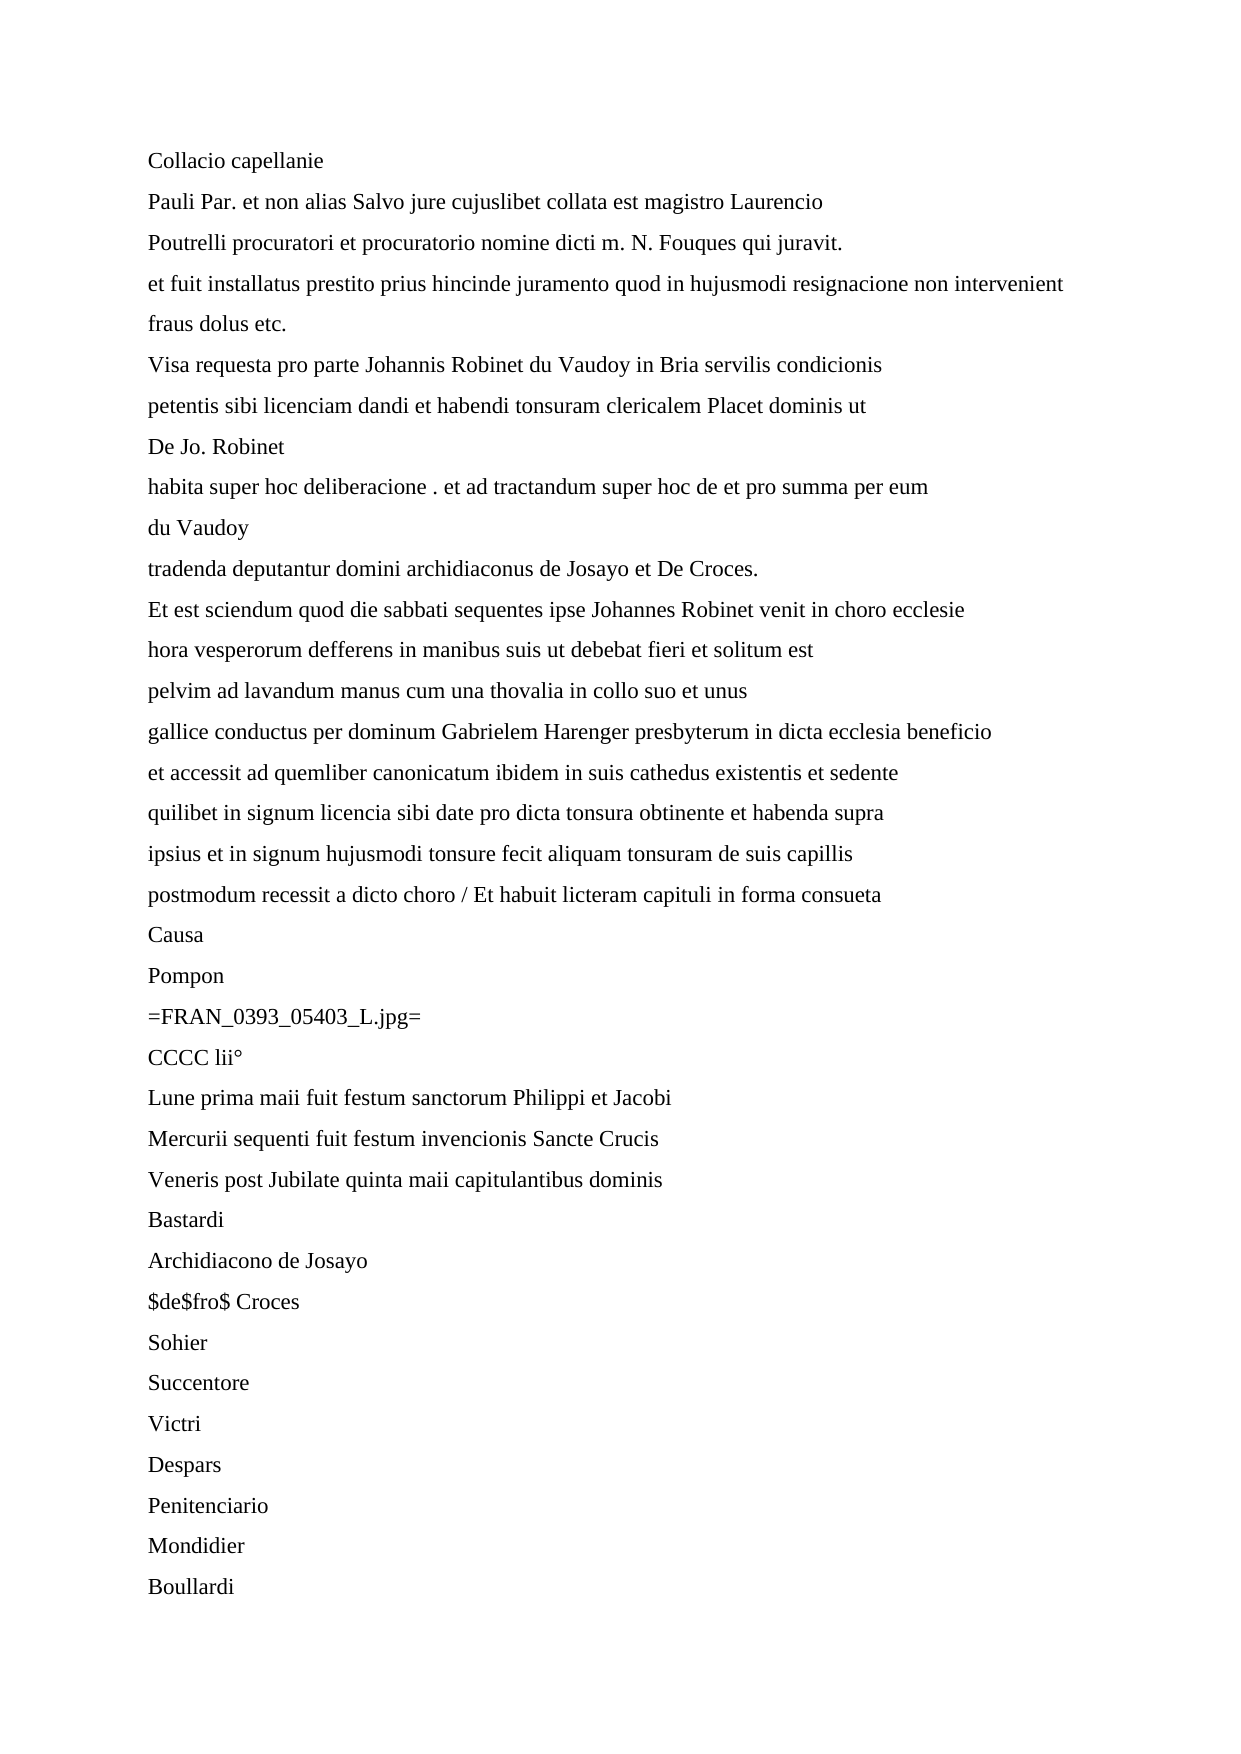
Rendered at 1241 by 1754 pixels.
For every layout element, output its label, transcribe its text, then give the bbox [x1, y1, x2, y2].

text petentis sibi licenciam dandi et habendi tonsuram clericalem Placet dominis ut [148, 392, 1093, 418]
text CCCC lii° [148, 1044, 1093, 1070]
text Despars [148, 1451, 1093, 1477]
text Pauli Par. et non alias Salvo jure cujuslibet collata est magistro Laurencio [148, 188, 1093, 215]
text gallice conductus per dominum Gabrielem Harenger presbyterum in dicta ecclesia beneficio [148, 718, 1093, 744]
text Penitenciario [148, 1492, 1093, 1518]
text Mercurii sequenti fuit festum invencionis Sancte Crucis [148, 1125, 1093, 1151]
text Succentore [148, 1369, 1093, 1396]
text Mondidier [148, 1532, 1093, 1559]
text et accessit ad quemliber canonicatum ibidem in suis cathedus existentis et sedente [148, 758, 1093, 785]
text postmodum recessit a dicto choro / Et habuit licteram capituli in forma consueta [148, 881, 1093, 907]
text =FRAN_0393_05403_L.jpg= [148, 1003, 1093, 1029]
text tradenda deputantur domini archidiaconus de Josayo et De Croces. [148, 555, 1093, 581]
text Victri [148, 1410, 1093, 1437]
text fraus dolus etc. [148, 311, 1093, 337]
text $de$fro$ Croces [148, 1288, 1093, 1314]
text Et est sciendum quod die sabbati sequentes ipse Johannes Robinet venit in choro ecclesie [148, 596, 1093, 622]
text Visa requesta pro parte Johannis Robinet du Vaudoy in Bria servilis condicionis [148, 351, 1093, 378]
text Causa [148, 921, 1093, 948]
text Lune prima maii fuit festum sanctorum Philippi et Jacobi [148, 1084, 1093, 1111]
text Bastardi [148, 1207, 1093, 1233]
text pelvim ad lavandum manus cum una thovalia in collo suo et unus [148, 677, 1093, 703]
text hora vesperorum defferens in manibus suis ut debebat fieri et solitum est [148, 636, 1093, 663]
text Veneris post Jubilate quinta maii capitulantibus dominis [148, 1166, 1093, 1192]
text Collacio capellanie [148, 148, 1093, 174]
text et fuit installatus prestito prius hincinde juramento quod in hujusmodi resignacione non intervenient [148, 270, 1093, 296]
text Archidiacono de Josayo [148, 1247, 1093, 1274]
text Pompon [148, 962, 1093, 988]
text Poutrelli procuratori et procuratorio nomine dicti m. N. Fouques qui juravit. [148, 229, 1093, 255]
text habita super hoc deliberacione . et ad tractandum super hoc de et pro summa per eum [148, 473, 1093, 500]
text Boullardi [148, 1573, 1093, 1599]
text quilibet in signum licencia sibi date pro dicta tonsura obtinente et habenda supra [148, 799, 1093, 826]
text du Vaudoy [148, 514, 1093, 541]
text ipsius et in signum hujusmodi tonsure fecit aliquam tonsuram de suis capillis [148, 840, 1093, 866]
text Sohier [148, 1329, 1093, 1355]
text De Jo. Robinet [148, 433, 1093, 459]
